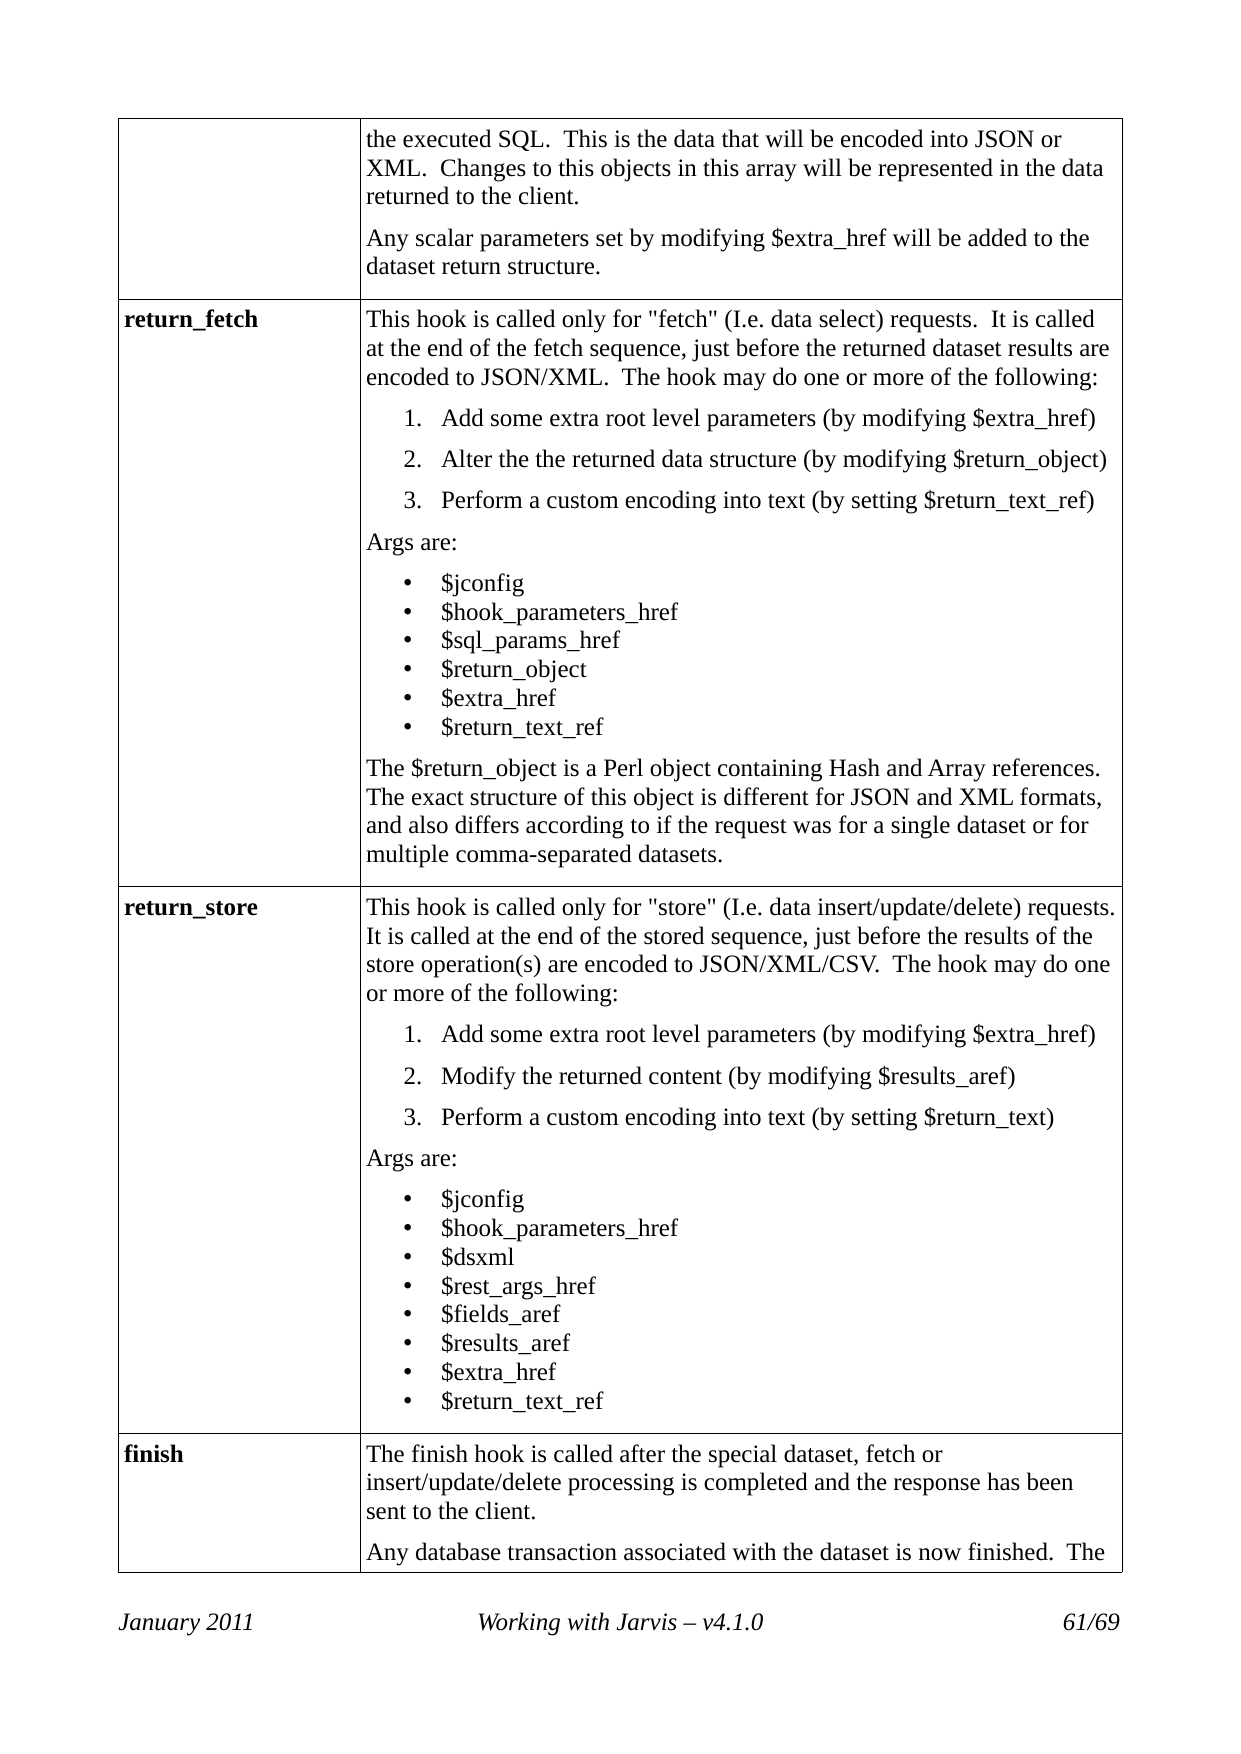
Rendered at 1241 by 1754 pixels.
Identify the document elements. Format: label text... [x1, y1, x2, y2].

table_cell return_fetch [119, 300, 360, 886]
table_cell return_store [119, 887, 360, 1433]
table_cell finish [119, 1434, 360, 1572]
table_cell the executed SQL. This is the data that will be encoded into JSON or XML. Changes to this objects in this array will be represented in the data returned to the client. Any scalar parameters set by modifying $extra_href will be added to the dataset return structure. [361, 119, 1122, 298]
table_cell The finish hook is called after the special dataset, fetch or insert/update/delete processing is completed and the response has been sent to the client. Any database transaction associated with the dataset is now finished. The [361, 1434, 1122, 1572]
table_cell This hook is called only for "fetch" (I.e. data select) requests. It is called at the end of the fetch sequence, just before the returned dataset results are encoded to JSON/XML. The hook may do one or more of the following: Add some extra root level parameters (by modifying $extra_href) Alter the the returned data structure (by modifying $return_object) Perform a custom encoding into text (by setting $return_text_ref) Args are: $jconfig $hook_parameters_href $sql_params_href $return_object $extra_href $return_text_ref The $return_object is a Perl object containing Hash and Array references. The exact structure of this object is different for JSON and XML formats, and also differs according to if the request was for a single dataset or for multiple comma-separated datasets. [361, 300, 1122, 886]
table_cell This hook is called only for "store" (I.e. data insert/update/delete) requests. It is called at the end of the stored sequence, just before the results of the store operation(s) are encoded to JSON/XML/CSV. The hook may do one or more of the following: Add some extra root level parameters (by modifying $extra_href) Modify the returned content (by modifying $results_aref) Perform a custom encoding into text (by setting $return_text) Args are: $jconfig $hook_parameters_href $dsxml $rest_args_href $fields_aref $results_aref $extra_href $return_text_ref [361, 887, 1122, 1433]
table_cell [119, 119, 360, 298]
